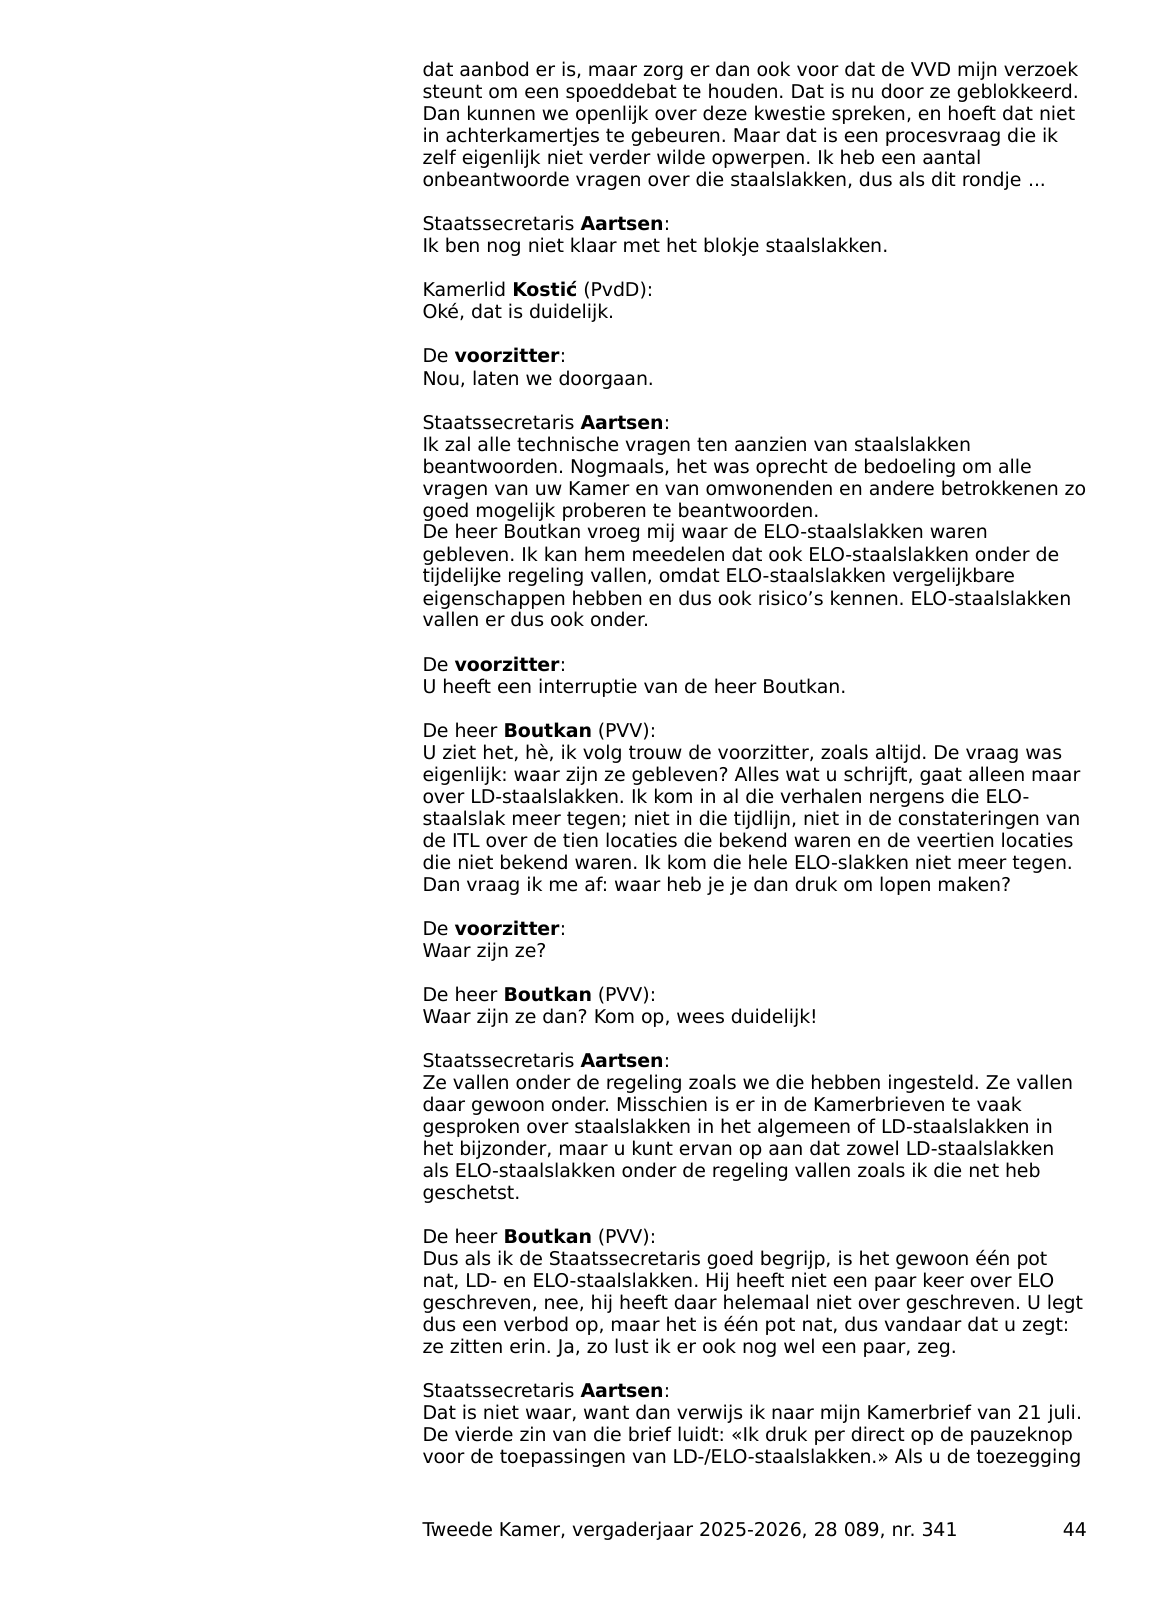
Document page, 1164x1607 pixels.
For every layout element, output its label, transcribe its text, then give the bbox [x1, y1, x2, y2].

text Ze vallen onder de regeling zoals we die hebben ingesteld. Ze vallen daar gewoon onder. Misschien is er in de Kamerbrieven te vaak gesproken over staalslakken in het algemeen of LD-staalslakken in het bijzonder, maar u kunt ervan op aan dat zowel LD-staalslakken als ELO-staalslakken onder de regeling vallen zoals ik die net heb geschetst. [422, 1072, 1087, 1204]
text De voorzitter: [422, 918, 1087, 940]
text Staatssecretaris Aartsen: [422, 1380, 1087, 1402]
text De heer Boutkan (PVV): [422, 720, 1087, 742]
text De heer Boutkan (PVV): [422, 1226, 1087, 1248]
text De heer Boutkan vroeg mij waar de ELO-staalslakken waren gebleven. Ik kan hem meedelen dat ook ELO-staalslakken onder de tijdelijke regeling vallen, omdat ELO-staalslakken vergelijkbare eigenschappen hebben en dus ook risico’s kennen. ELO-staalslakken vallen er dus ook onder. [422, 521, 1087, 631]
text Kamerlid Kostić (PvdD): [422, 279, 1087, 301]
text U heeft een interruptie van de heer Boutkan. [422, 676, 1087, 697]
text De voorzitter: [422, 345, 1087, 367]
text U ziet het, hè, ik volg trouw de voorzitter, zoals altijd. De vraag was eigenlijk: waar zijn ze gebleven? Alles wat u schrijft, gaat alleen maar over LD-staalslakken. Ik kom in al die verhalen nergens die ELO-staalslak meer tegen; niet in die tijdlijn, niet in de constateringen van de ITL over de tien locaties die bekend waren en de veertien locaties die niet bekend waren. Ik kom die hele ELO-slakken niet meer tegen. Dan vraag ik me af: waar heb je je dan druk om lopen maken? [422, 742, 1087, 896]
text dat aanbod er is, maar zorg er dan ook voor dat de VVD mijn verzoek steunt om een spoeddebat te houden. Dat is nu door ze geblokkeerd. Dan kunnen we openlijk over deze kwestie spreken, en hoeft dat niet in achterkamertjes te gebeuren. Maar dat is een procesvraag die ik zelf eigenlijk niet verder wilde opwerpen. Ik heb een aantal onbeantwoorde vragen over die staalslakken, dus als dit rondje ... [422, 59, 1087, 191]
text Ik ben nog niet klaar met het blokje staalslakken. [422, 235, 1087, 257]
text Dat is niet waar, want dan verwijs ik naar mijn Kamerbrief van 21 juli. De vierde zin van die brief luidt: «Ik druk per direct op de pauzeknop voor de toepassingen van LD-/ELO-staalslakken.» Als u de toezegging [422, 1402, 1087, 1468]
text Waar zijn ze? [422, 940, 1087, 962]
text Staatssecretaris Aartsen: [422, 1050, 1087, 1072]
text Oké, dat is duidelijk. [422, 301, 1087, 323]
text Staatssecretaris Aartsen: [422, 412, 1087, 433]
text De voorzitter: [422, 653, 1087, 676]
text Staatssecretaris Aartsen: [422, 213, 1087, 235]
text De heer Boutkan (PVV): [422, 984, 1087, 1006]
text Waar zijn ze dan? Kom op, wees duidelijk! [422, 1006, 1087, 1028]
text Dus als ik de Staatssecretaris goed begrijp, is het gewoon één pot nat, LD- en ELO-staalslakken. Hij heeft niet een paar keer over ELO geschreven, nee, hij heeft daar helemaal niet over geschreven. U legt dus een verbod op, maar het is één pot nat, dus vandaar dat u zegt: ze zitten erin. Ja, zo lust ik er ook nog wel een paar, zeg. [422, 1248, 1087, 1358]
text Nou, laten we doorgaan. [422, 367, 1087, 389]
text Ik zal alle technische vragen ten aanzien van staalslakken beantwoorden. Nogmaals, het was oprecht de bedoeling om alle vragen van uw Kamer en van omwonenden en andere betrokkenen zo goed mogelijk proberen te beantwoorden. [422, 433, 1087, 521]
